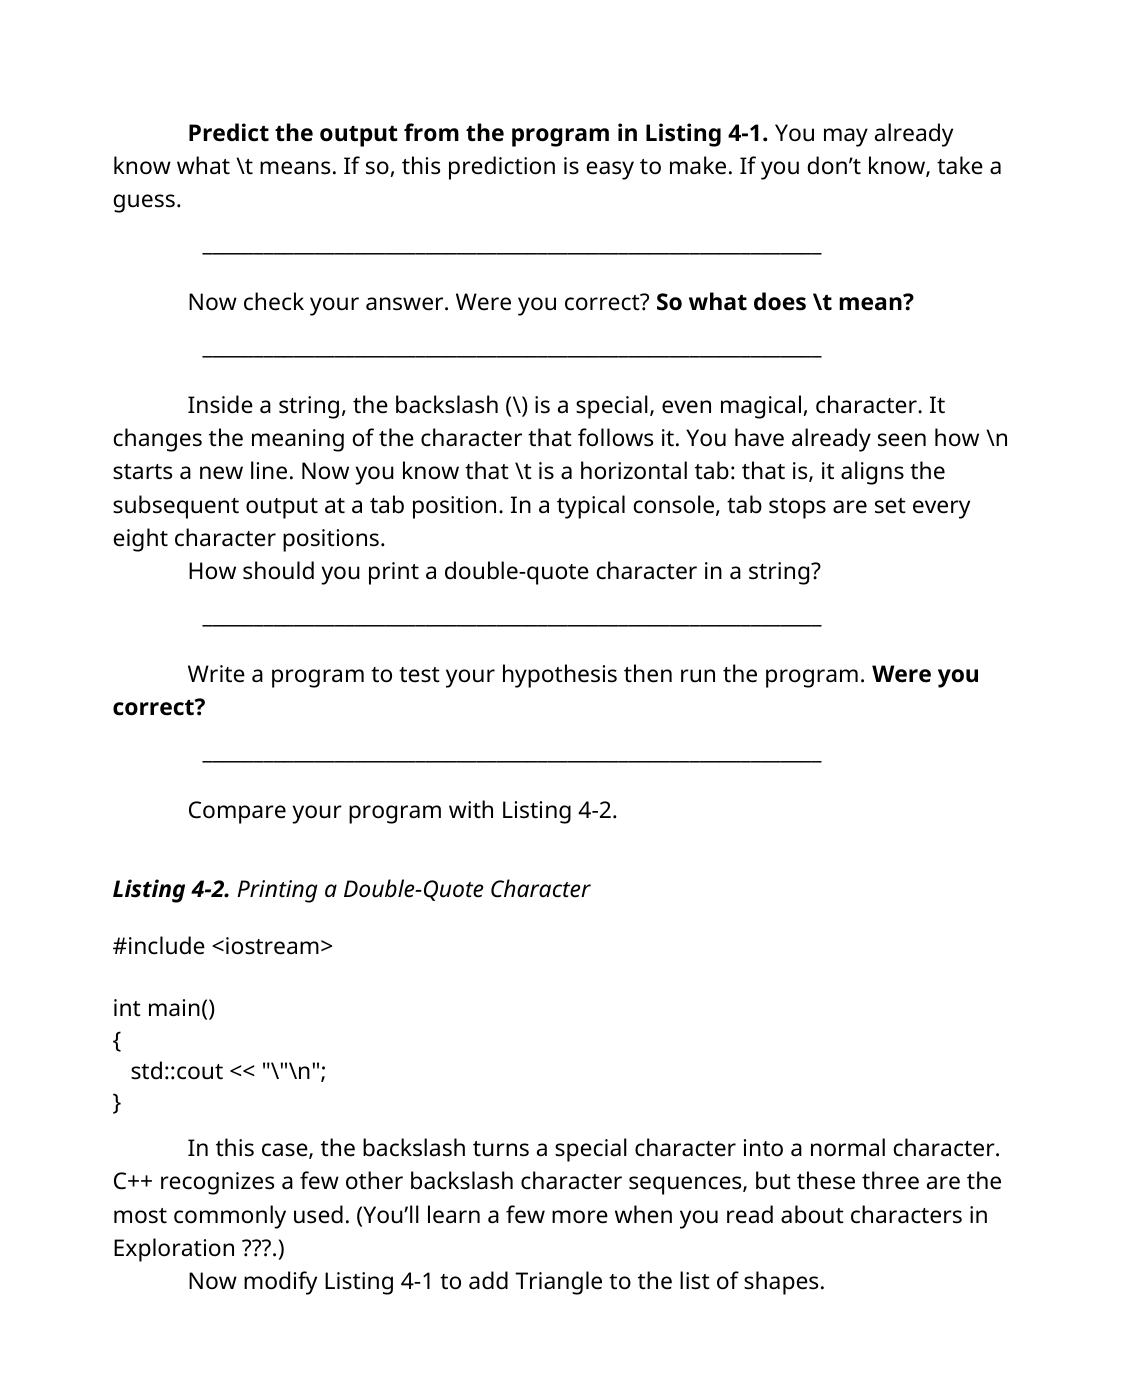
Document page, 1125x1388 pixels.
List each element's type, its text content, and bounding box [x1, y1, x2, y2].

list _____________________________________________________________ [202, 599, 1012, 630]
text } [112, 1086, 1012, 1117]
list _____________________________________________________________ [202, 330, 1012, 361]
text How should you print a double-quote character in a string? [112, 553, 1012, 587]
text Now modify Listing 4-1 to add Triangle to the list of shapes. [112, 1263, 1012, 1296]
text Now check your answer. Were you correct? So what does \t mean? [112, 284, 1012, 317]
text std::cout << "\"\n"; [112, 1055, 1012, 1086]
text int main() [112, 992, 1012, 1023]
list _____________________________________________________________ [202, 227, 1012, 258]
text #include <iostream> [112, 930, 1012, 961]
text Write a program to test your hypothesis then run the program. Were you correct? [112, 656, 1012, 722]
text Listing 4-2. Printing a Double-Quote Character [112, 873, 1012, 904]
text In this case, the backslash turns a special character into a normal character. C++ recognizes a few other backslash character sequences, but these three are the most commonly used. (You’ll learn a few more when you read about characters in Exploration ???.) [112, 1130, 1012, 1263]
text Inside a string, the backslash (\) is a special, even magical, character. It changes the meaning of the character that follows it. You have already seen how \n starts a new line. Now you know that \t is a horizontal tab: that is, it aligns the subsequent output at a tab position. In a typical console, tab stops are set every eight character positions. [112, 387, 1012, 553]
text { [112, 1023, 1012, 1055]
text Predict the output from the program in Listing 4-1. You may already know what \t means. If so, this prediction is easy to make. If you don’t know, take a guess. [112, 115, 1012, 215]
text Compare your program with Listing 4-2. [112, 792, 1012, 825]
list _____________________________________________________________ [202, 735, 1012, 766]
